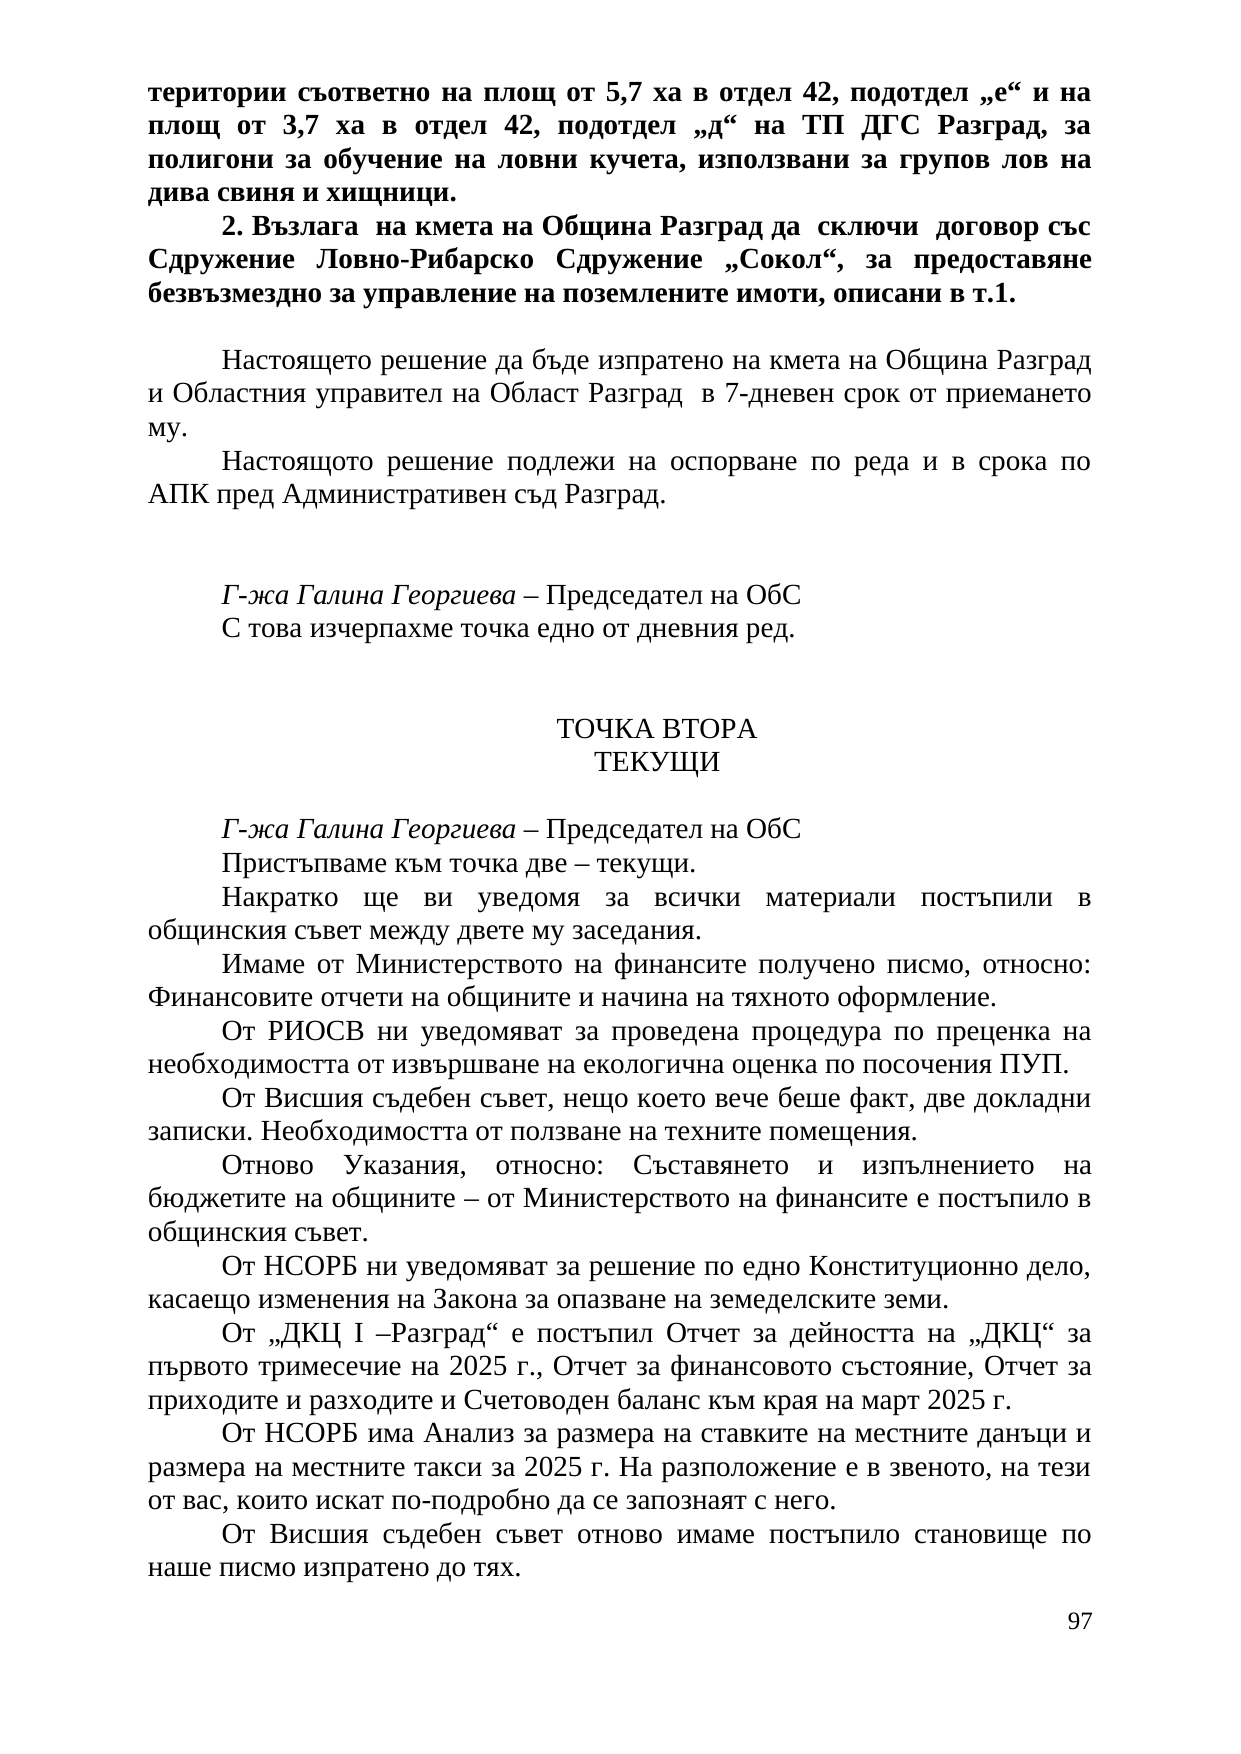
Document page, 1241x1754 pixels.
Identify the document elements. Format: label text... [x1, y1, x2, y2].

text Накратко ще ви уведомя за всички материали постъпили в общинския съвет между двете му заседания. [148, 879, 1093, 946]
text От НСОРБ ни уведомяват за решение по едно Конституционно дело, касаещо изменения на Закона за опазване на земеделските земи. [148, 1248, 1093, 1315]
text Г-жа Галина Георгиева – Председател на ОбС [148, 812, 1093, 845]
text ТЕКУЩИ [148, 744, 1093, 778]
text Пристъпваме към точка две – текущи. [148, 845, 1093, 879]
text 2. Възлага на кмета на Община Разград да сключи договор със Сдружение Ловно-Рибарско Сдружение „Сокол“, за предоставяне безвъзмездно за управление на поземлените имоти, описани в т.1. [148, 208, 1093, 308]
text От Висшия съдебен съвет отново имаме постъпило становище по наше писмо изпратено до тях. [148, 1516, 1093, 1583]
text Отново Указания, относно: Съставянето и изпълнението на бюджетите на общините – от Министерството на финансите е постъпило в общинския съвет. [148, 1147, 1093, 1248]
text територии съответно на площ от 5,7 ха в отдел 42, подотдел „е“ и на площ от 3,7 ха в отдел 42, подотдел „д“ на ТП ДГС Разград, за полигони за обучение на ловни кучета, използвани за групов лов на дива свиня и хищници. [148, 74, 1093, 208]
text Настоящото решение подлежи на оспорване по реда и в срока по АПК пред Административен съд Разград. [148, 443, 1093, 510]
text От НСОРБ има Анализ за размера на ставките на местните данъци и размера на местните такси за 2025 г. На разположение е в звеното, на тези от вас, които искат по-подробно да се запознаят с него. [148, 1415, 1093, 1516]
text Имаме от Министерството на финансите получено писмо, относно: Финансовите отчети на общините и начина на тяхното оформление. [148, 946, 1093, 1013]
text С това изчерпахме точка едно от дневния ред. [148, 610, 1093, 644]
text От „ДКЦ I –Разград“ е постъпил Отчет за дейността на „ДКЦ“ за първото тримесечие на 2025 г., Отчет за финансовото състояние, Отчет за приходите и разходите и Счетоводен баланс към края на март 2025 г. [148, 1315, 1093, 1415]
text От РИОСВ ни уведомяват за проведена процедура по преценка на необходимостта от извършване на екологична оценка по посочения ПУП. [148, 1013, 1093, 1080]
text Г-жа Галина Георгиева – Председател на ОбС [148, 577, 1093, 610]
text От Висшия съдебен съвет, нещо което вече беше факт, две докладни записки. Необходимостта от ползване на техните помещения. [148, 1080, 1093, 1147]
text ТОЧКА ВТОРА [148, 711, 1093, 744]
text Настоящето решение да бъде изпратено на кмета на Община Разград и Областния управител на Област Разград в 7-дневен срок от приемането му. [148, 342, 1093, 443]
